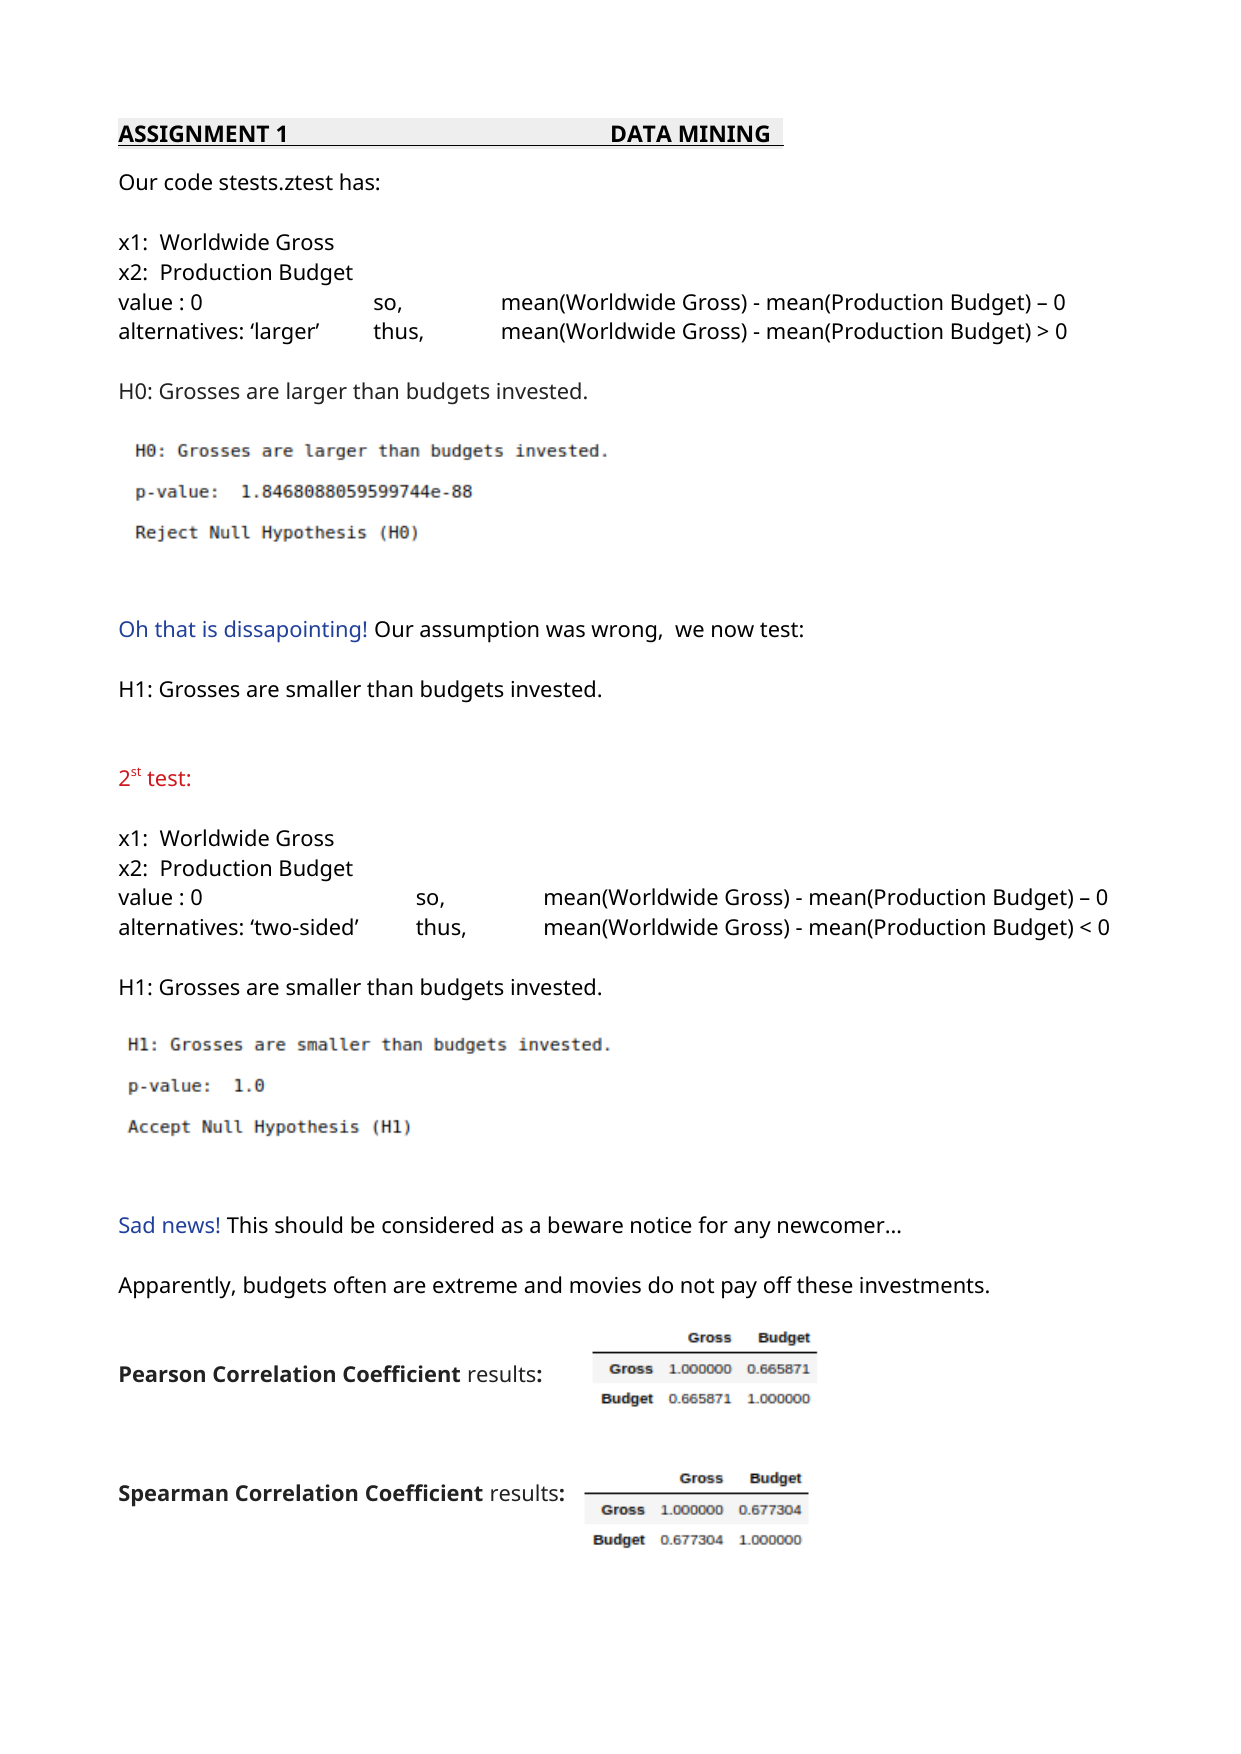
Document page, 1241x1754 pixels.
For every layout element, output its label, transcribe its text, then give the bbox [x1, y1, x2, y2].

text x1: Worldwide Gross [118, 823, 1122, 853]
text Pearson Correlation Coefficient results: [118, 1359, 585, 1389]
text Sad news! This should be considered as a beware notice for any newcomer… [118, 1210, 1122, 1240]
text H0: Grosses are larger than budgets invested. [118, 376, 1122, 406]
text Spearman Correlation Coefficient results: [118, 1478, 566, 1508]
picture [118, 435, 647, 556]
text value : 0 so, mean(Worldwide Gross) - mean(Production Budget) – 0 [118, 287, 1122, 316]
text value : 0 so, mean(Worldwide Gross) - mean(Production Budget) – 0 [118, 882, 1122, 912]
text x2: Production Budget [118, 853, 1122, 882]
picture [120, 1035, 627, 1141]
text H1: Grosses are smaller than budgets invested. [118, 674, 1122, 704]
text alternatives: ‘two-sided’ thus, mean(Worldwide Gross) - mean(Production Budget) < 0 [118, 912, 1122, 942]
text [855, 1359, 1122, 1389]
text 2st test: [118, 763, 1122, 793]
text alternatives: ‘larger’ thus, mean(Worldwide Gross) - mean(Production Budget) > 0 [118, 316, 1122, 346]
text Our code stests.ztest has: [118, 167, 1122, 197]
text x2: Production Budget [118, 257, 1122, 287]
picture [585, 1313, 855, 1424]
text x1: Worldwide Gross [118, 227, 1122, 257]
text H1: Grosses are smaller than budgets invested. [118, 972, 1122, 1002]
text Apparently, budgets often are extreme and movies do not pay off these investments. [118, 1270, 1122, 1299]
picture [566, 1466, 837, 1556]
text Oh that is dissapointing! Our assumption was wrong, we now test: [118, 614, 1122, 644]
text [837, 1478, 1122, 1508]
